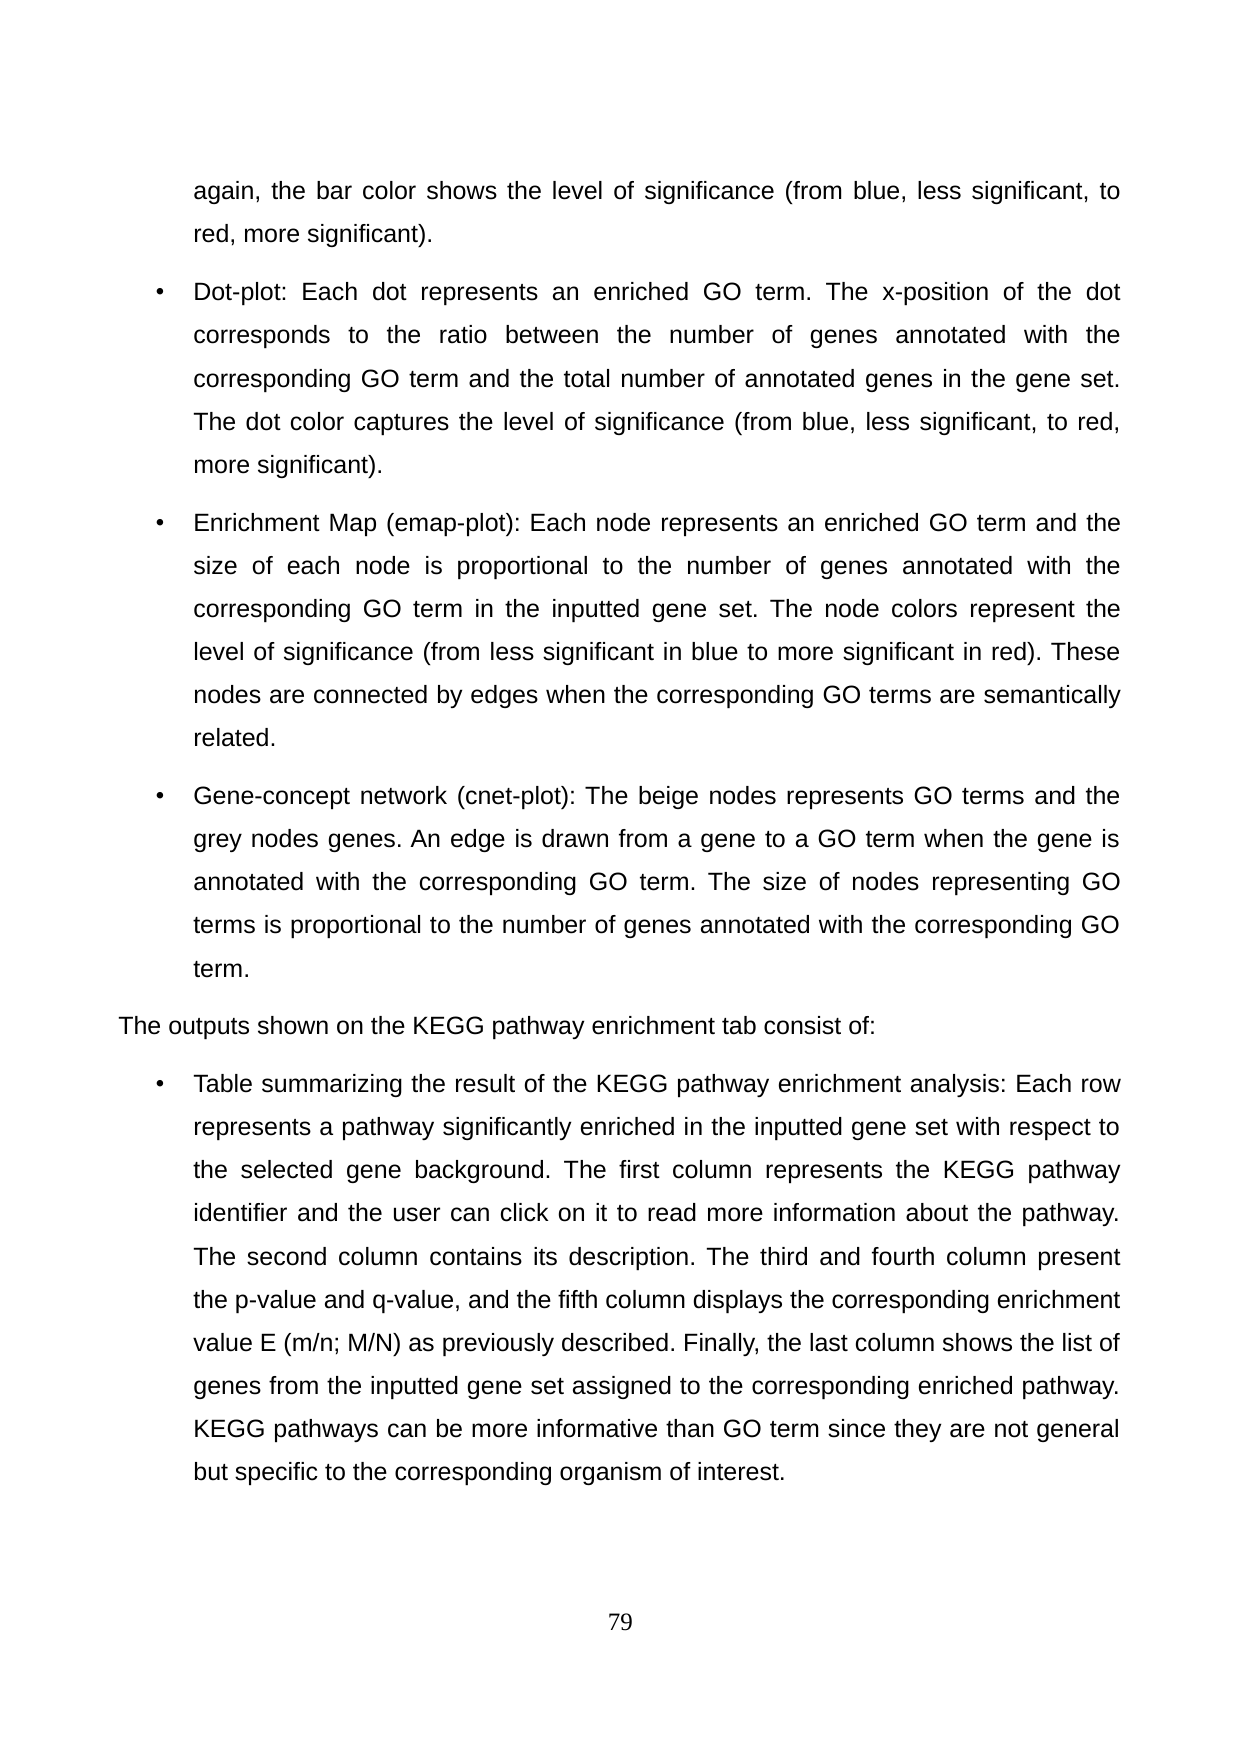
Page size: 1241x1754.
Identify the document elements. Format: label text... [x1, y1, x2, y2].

list Dot-plot: Each dot represents an enriched GO term. The x-position of the dot corresponds to the ratio between the number of genes annotated with the corresponding GO term and the total number of annotated genes in the gene set. The dot color captures the level of significance (from blue, less significant, to red, more significant). [156, 277, 1122, 478]
list Table summarizing the result of the KEGG pathway enrichment analysis: Each row represents a pathway significantly enriched in the inputted gene set with respect to the selected gene background. The first column represents the KEGG pathway identifier and the user can click on it to read more information about the pathway. The second column contains its description. The third and fourth column present the p-value and q-value, and the fifth column displays the corresponding enrichment value E (m/n; M/N) as previously described. Finally, the last column shows the list of genes from the inputted gene set assigned to the corresponding enriched pathway. KEGG pathways can be more informative than GO term since they are not general but specific to the corresponding organism of interest. [156, 1069, 1122, 1486]
list Gene-concept network (cnet-plot): The beige nodes represents GO terms and the grey nodes genes. An edge is drawn from a gene to a GO term when the gene is annotated with the corresponding GO term. The size of nodes representing GO terms is proportional to the number of genes annotated with the corresponding GO term. [156, 781, 1122, 982]
text The outputs shown on the KEGG pathway enrichment tab consist of: [118, 1011, 1122, 1040]
list again, the bar color shows the level of significance (from blue, less significant, to red, more significant). [156, 176, 1122, 248]
list Enrichment Map (emap-plot): Each node represents an enriched GO term and the size of each node is proportional to the number of genes annotated with the corresponding GO term in the inputted gene set. The node colors represent the level of significance (from less significant in blue to more significant in red). These nodes are connected by edges when the corresponding GO terms are semantically related. [156, 507, 1122, 752]
